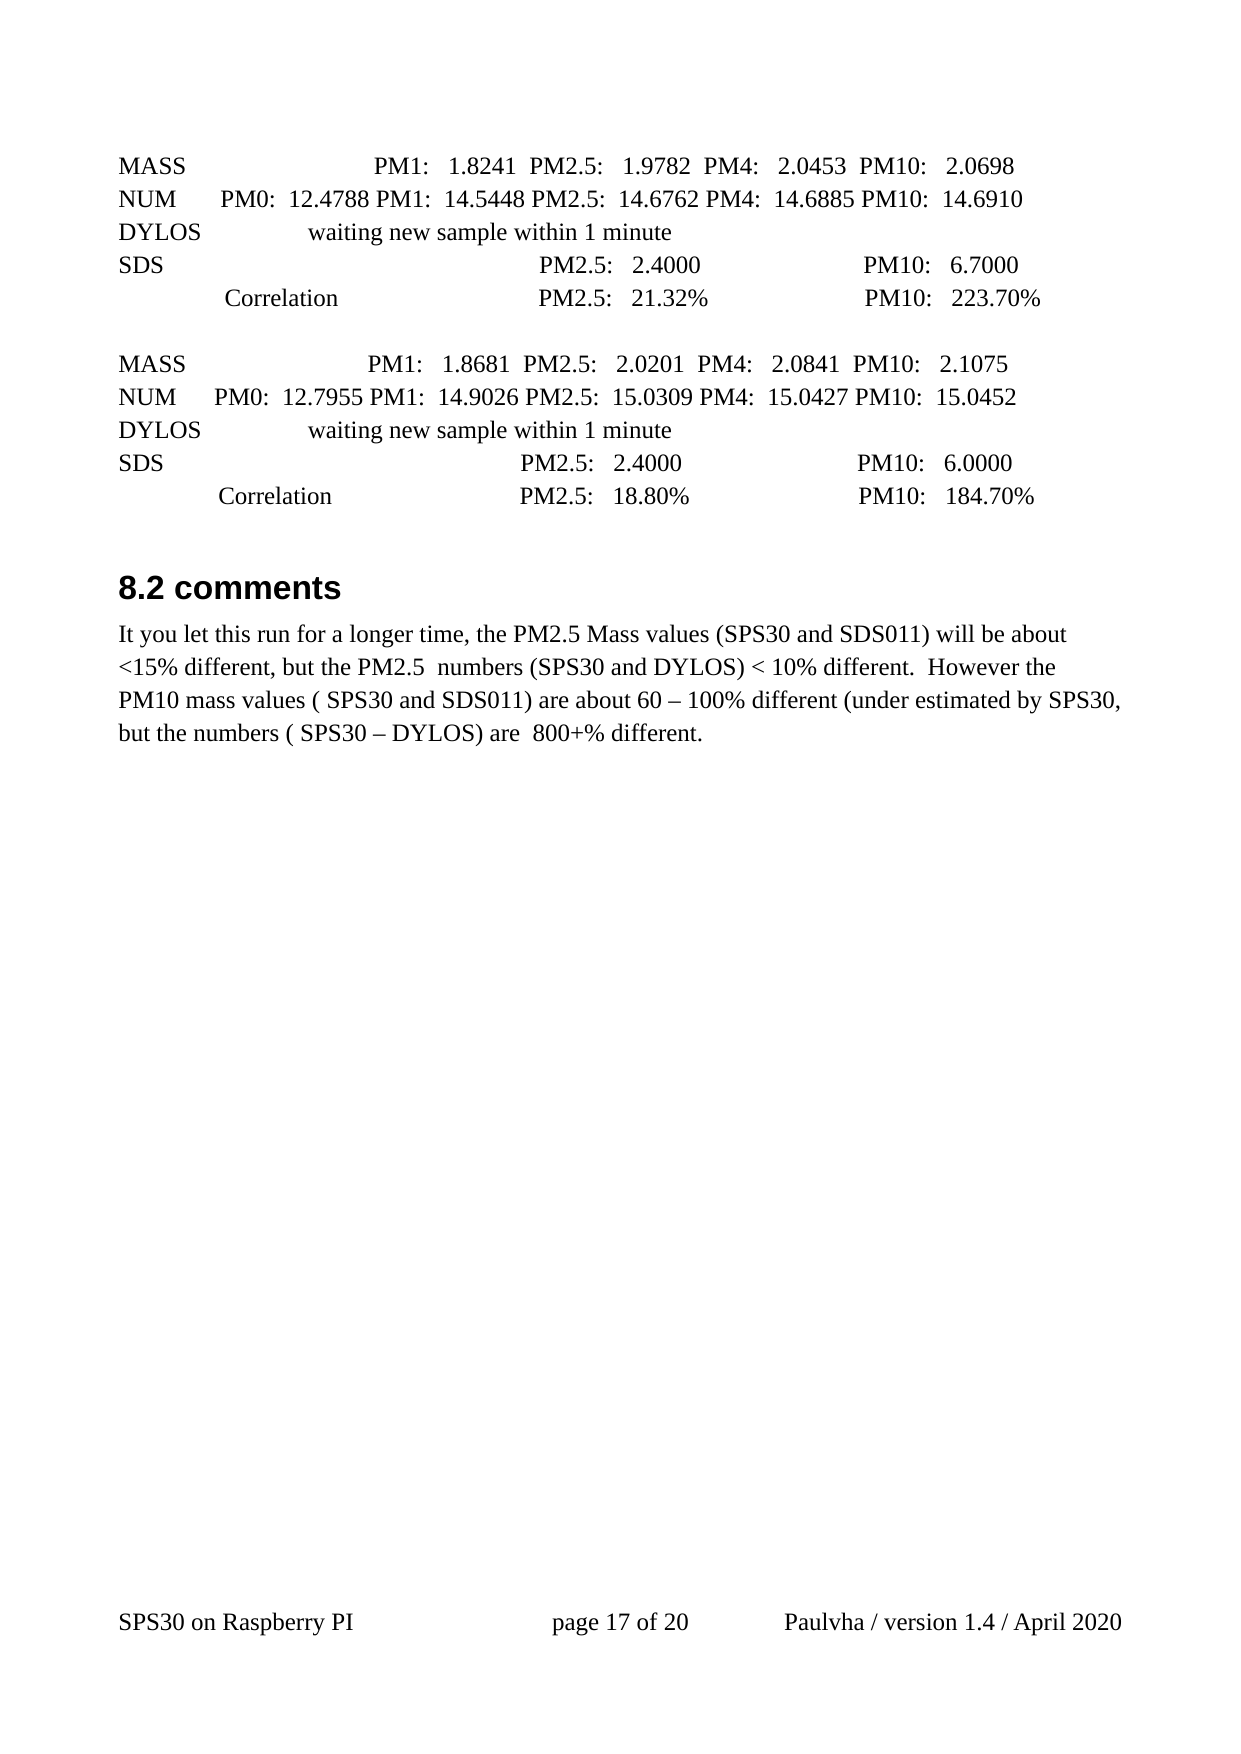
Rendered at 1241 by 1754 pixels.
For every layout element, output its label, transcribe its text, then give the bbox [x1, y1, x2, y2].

text MASS PM1: 1.8681 PM2.5: 2.0201 PM4: 2.0841 PM10: 2.1075 [118, 349, 1122, 378]
text SDS PM2.5: 2.4000 PM10: 6.0000 [118, 448, 1122, 477]
text Correlation PM2.5: 21.32% PM10: 223.70% [118, 283, 1122, 312]
subtitle 8.2 comments [118, 568, 1122, 607]
text DYLOS waiting new sample within 1 minute [118, 415, 1122, 444]
text NUM PM0: 12.7955 PM1: 14.9026 PM2.5: 15.0309 PM4: 15.0427 PM10: 15.0452 [118, 382, 1122, 411]
text Correlation PM2.5: 18.80% PM10: 184.70% [118, 481, 1122, 510]
text It you let this run for a longer time, the PM2.5 Mass values (SPS30 and SDS011) will be about <15% different, but the PM2.5 numbers (SPS30 and DYLOS) < 10% different. However the PM10 mass values ( SPS30 and SDS011) are about 60 – 100% different (under estimated by SPS30, but the numbers ( SPS30 – DYLOS) are 800+% different. [118, 619, 1122, 747]
text DYLOS waiting new sample within 1 minute [118, 217, 1122, 246]
text SDS PM2.5: 2.4000 PM10: 6.7000 [118, 250, 1122, 279]
text NUM PM0: 12.4788 PM1: 14.5448 PM2.5: 14.6762 PM4: 14.6885 PM10: 14.6910 [118, 184, 1122, 213]
text MASS PM1: 1.8241 PM2.5: 1.9782 PM4: 2.0453 PM10: 2.0698 [118, 151, 1122, 180]
